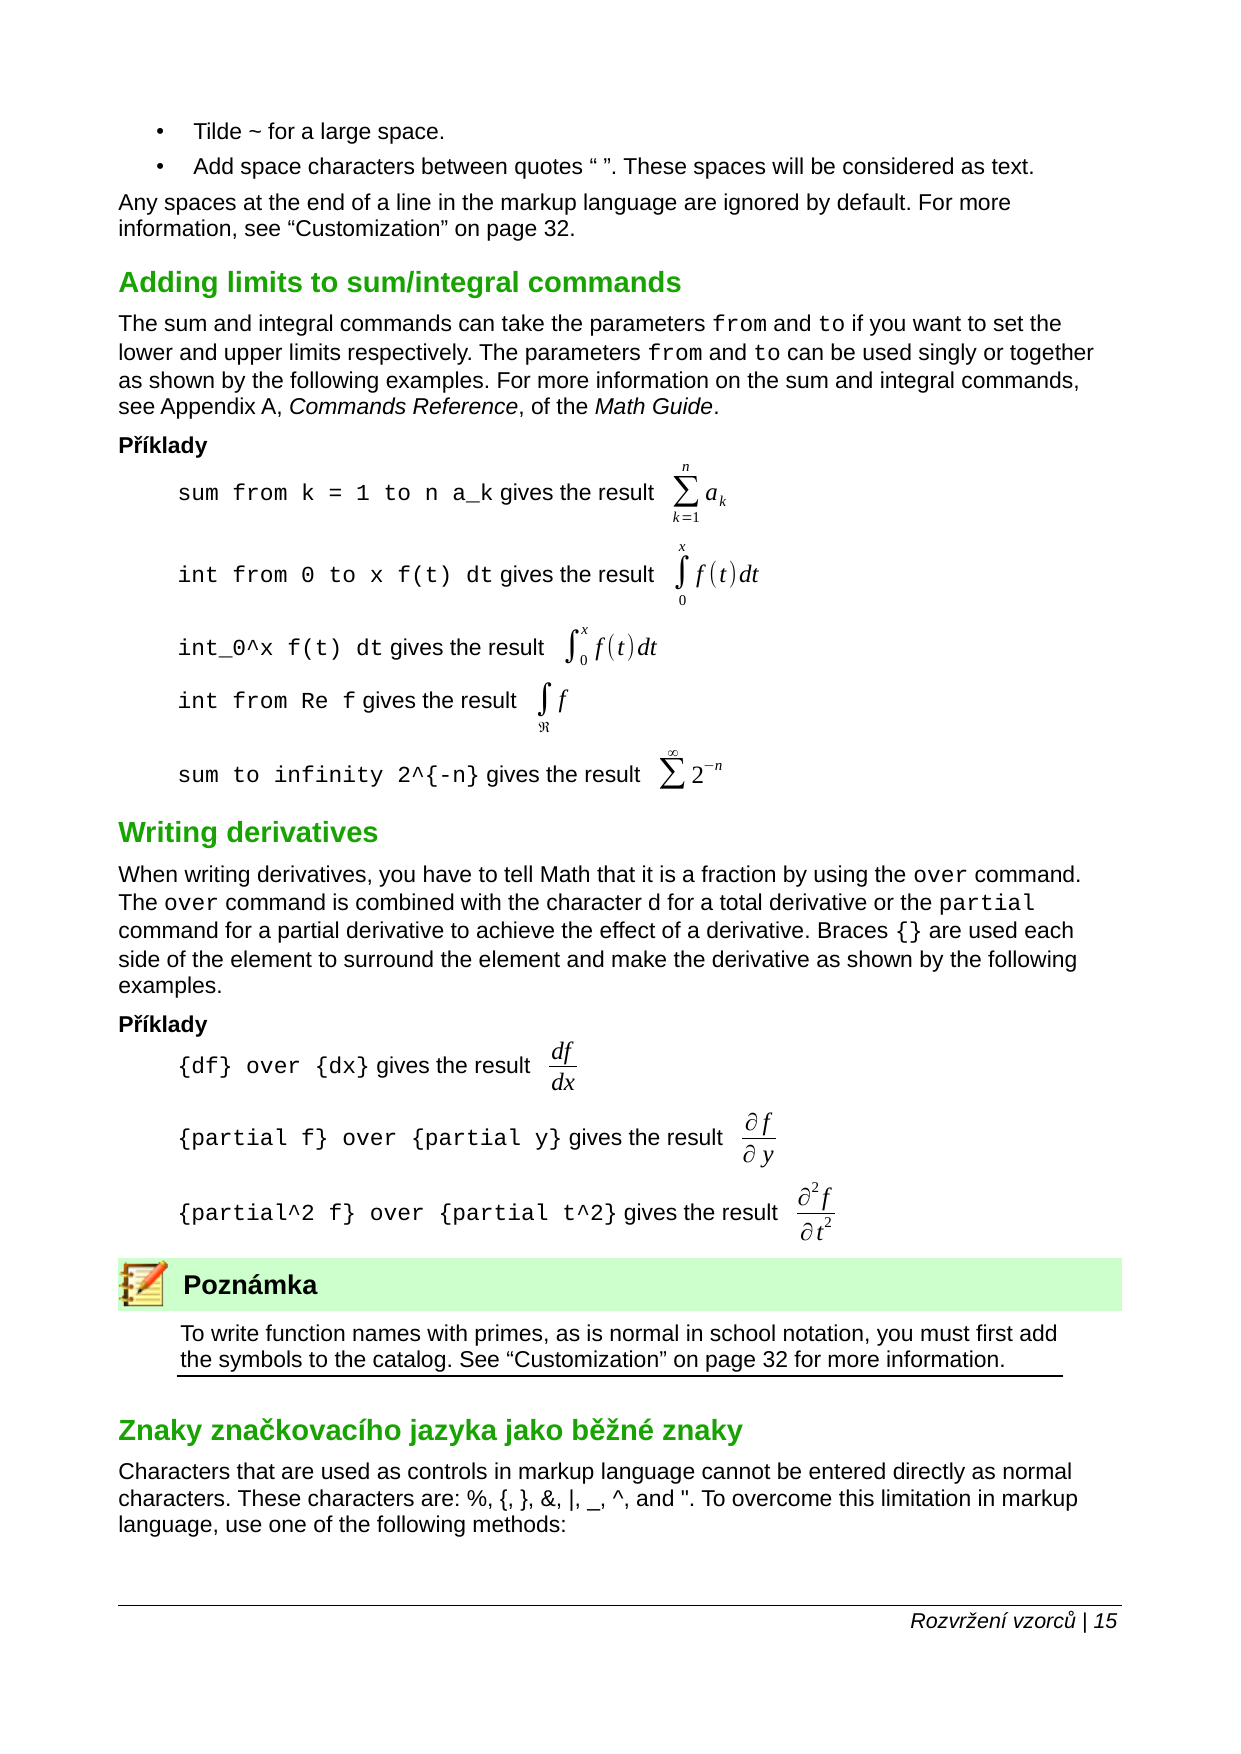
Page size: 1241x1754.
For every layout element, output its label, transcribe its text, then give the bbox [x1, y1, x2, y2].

text Characters that are used as controls in markup language cannot be entered directly as normal characters. These characters are: %, {, }, &, |, _, ^, and ". To overcome this limitation in markup language, use one of the following methods: [118, 1458, 1122, 1537]
list Tilde ~ for a large space. [156, 118, 1122, 144]
subtitle Writing derivatives [118, 815, 1122, 849]
text Příklady [118, 1011, 1122, 1037]
text Any spaces at the end of a line in the markup language are ignored by default. For more information, see “Customization” on page 32. [118, 188, 1122, 241]
text To write function names with primes, as is normal in school notation, you must first add the symbols to the catalog. See “Customization” on page 32 for more information. [177, 1317, 1063, 1375]
text When writing derivatives, you have to tell Math that it is a fraction by using the over command. The over command is combined with the character d for a total derivative or the partial command for a partial derivative to achieve the effect of a derivative. Braces {} are used each side of the element to surround the element and make the derivative as shown by the following examples. [118, 861, 1122, 998]
text int_0^x f(t) dt gives the result [177, 621, 1122, 669]
list Add space characters between quotes “ ”. These spaces will be considered as text. [156, 153, 1122, 180]
subtitle Adding limits to sum/integral commands [118, 265, 1122, 298]
text sum to infinity 2^{-n} gives the result [177, 750, 1122, 792]
text {partial f} over {partial y} gives the result [177, 1108, 1122, 1167]
subtitle Poznámka [118, 1258, 1122, 1311]
picture [119, 1259, 170, 1310]
text sum from k = 1 to n a_k gives the result [177, 458, 1122, 526]
text Příklady [118, 432, 1122, 458]
text {df} over {dx} gives the result [177, 1037, 1122, 1096]
subtitle Znaky značkovacího jazyka jako běžné znaky [118, 1413, 1122, 1446]
text int from Re f gives the result [177, 681, 1122, 737]
text The sum and integral commands can take the parameters from and to if you want to set the lower and upper limits respectively. The parameters from and to can be used singly or together as shown by the following examples. For more information on the sum and integral commands, see Appendix A, Commands Reference, of the Math Guide. [118, 310, 1122, 419]
text {partial^2 f} over {partial t^2} gives the result [177, 1180, 1122, 1246]
text int from 0 to x f(t) dt gives the result [177, 538, 1122, 609]
